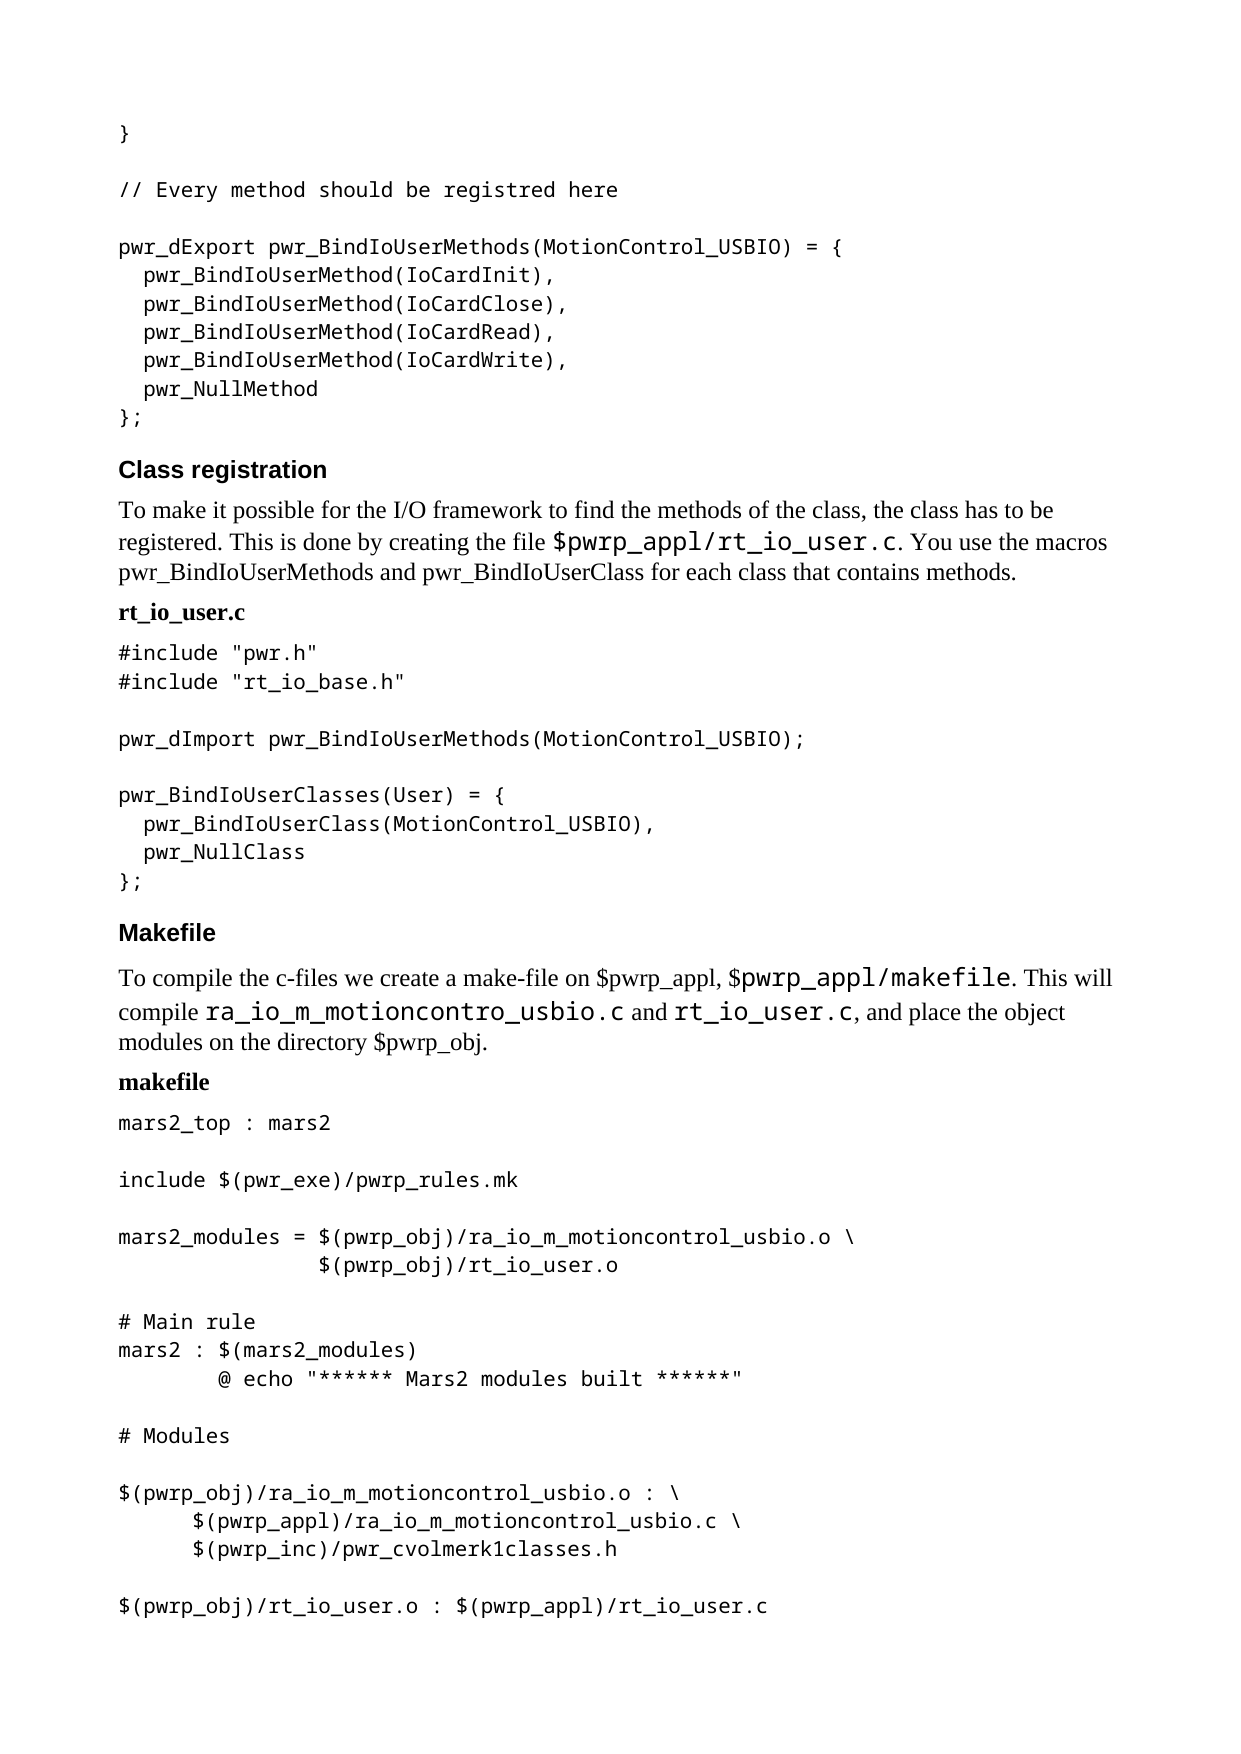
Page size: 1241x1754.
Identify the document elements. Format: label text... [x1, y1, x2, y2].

text To make it possible for the I/O framework to find the methods of the class, the class has to be registered. This is done by creating the file $pwrp_appl/rt_io_user.c. You use the macros pwr_BindIoUserMethods and pwr_BindIoUserClass for each class that contains methods. [118, 496, 1122, 586]
text rt_io_user.c [118, 598, 1122, 626]
text }; [118, 866, 1122, 894]
text pwr_BindIoUserClasses(User) = { [118, 781, 1122, 809]
text pwr_NullClass [118, 837, 1122, 866]
text pwr_BindIoUserMethod(IoCardRead), [118, 317, 1122, 346]
text #include "rt_io_base.h" [118, 667, 1122, 695]
subtitle Makefile [118, 919, 1122, 947]
text pwr_BindIoUserMethod(IoCardClose), [118, 289, 1122, 317]
text // Every method should be registred here [118, 175, 1122, 203]
text @ echo "****** Mars2 modules built ******" [118, 1364, 1122, 1392]
text pwr_dExport pwr_BindIoUserMethods(MotionControl_USBIO) = { [118, 232, 1122, 260]
text pwr_BindIoUserMethod(IoCardWrite), [118, 346, 1122, 374]
text pwr_NullMethod [118, 374, 1122, 402]
subtitle Class registration [118, 456, 1122, 484]
text # Main rule [118, 1307, 1122, 1336]
text $(pwrp_obj)/ra_io_m_motioncontrol_usbio.o : \ $(pwrp_appl)/ra_io_m_motioncontrol_usbio.c \ [118, 1478, 1122, 1534]
text #include "pwr.h" [118, 638, 1122, 667]
text pwr_BindIoUserClass(MotionControl_USBIO), [118, 809, 1122, 837]
text mars2_modules = $(pwrp_obj)/ra_io_m_motioncontrol_usbio.o \ [118, 1222, 1122, 1250]
text # Modules [118, 1421, 1122, 1449]
text $(pwrp_obj)/rt_io_user.o [118, 1250, 1122, 1279]
text mars2 : $(mars2_modules) [118, 1336, 1122, 1364]
text include $(pwr_exe)/pwrp_rules.mk [118, 1165, 1122, 1193]
text makefile [118, 1068, 1122, 1096]
text mars2_top : mars2 [118, 1108, 1122, 1136]
text $(pwrp_obj)/rt_io_user.o : $(pwrp_appl)/rt_io_user.c [118, 1591, 1122, 1620]
text $(pwrp_inc)/pwr_cvolmerk1classes.h [118, 1534, 1122, 1563]
text }; [118, 402, 1122, 431]
text pwr_dImport pwr_BindIoUserMethods(MotionControl_USBIO); [118, 724, 1122, 752]
text pwr_BindIoUserMethod(IoCardInit), [118, 260, 1122, 289]
text } [118, 118, 1122, 147]
text To compile the c-files we create a make-file on $pwrp_appl, $pwrp_appl/makefile. This will compile ra_io_m_motioncontro_usbio.c and rt_io_user.c, and place the object modules on the directory $pwrp_obj. [118, 959, 1122, 1055]
